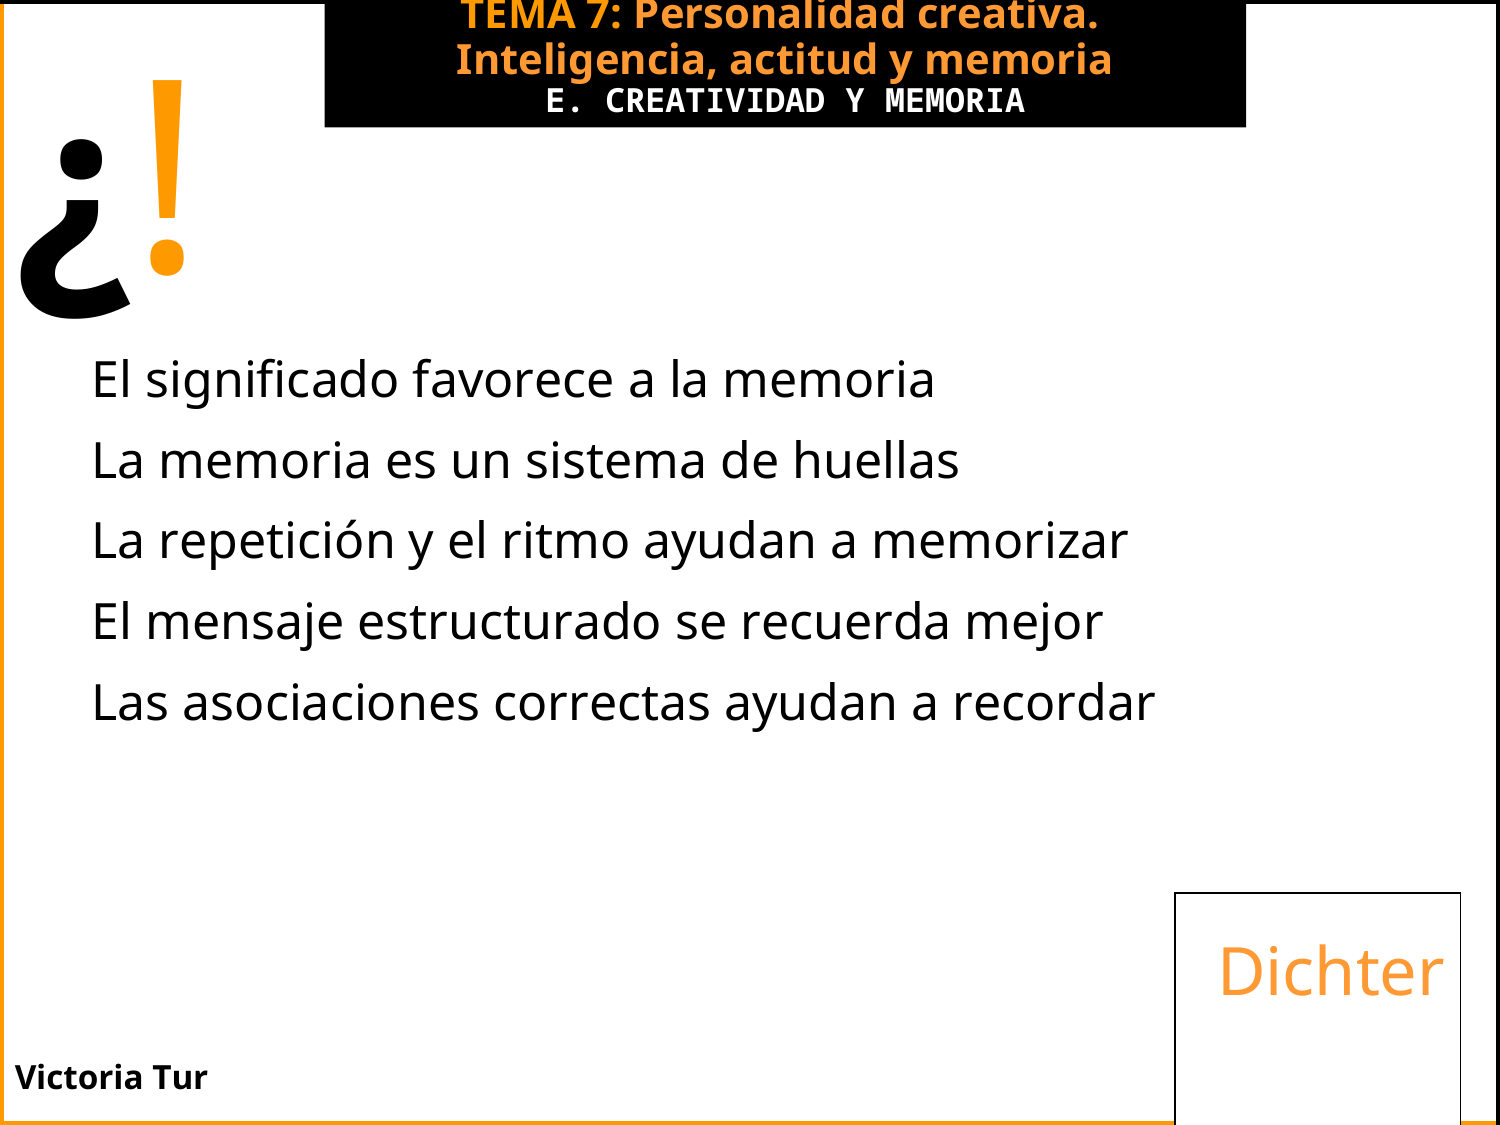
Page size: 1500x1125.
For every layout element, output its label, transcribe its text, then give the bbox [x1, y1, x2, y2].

list El significado favorece a la memoria La memoria es un sistema de huellas La repetición y el ritmo ayudan a memorizar El mensaje estructurado se recuerda mejor Las asociaciones correctas ayudan a recordar [76, 255, 1427, 998]
title Dichter [1175, 893, 1461, 1125]
